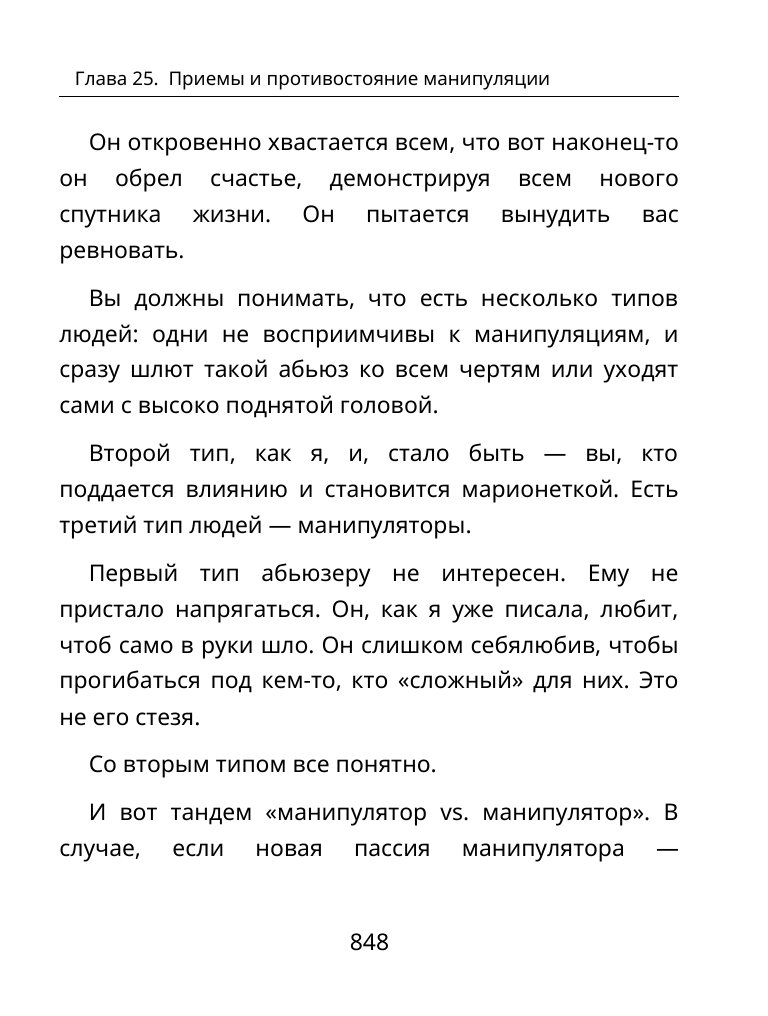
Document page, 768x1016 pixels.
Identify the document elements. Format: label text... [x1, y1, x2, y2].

text Второй тип, как я, и, стало быть — вы, кто поддается влиянию и становится марионеткой. Есть третий тип людей — манипуляторы. [59, 437, 679, 540]
text Он откровенно хвастается всем, что вот наконец-то он обрел счастье, демонстрируя всем нового спутника жизни. Он пытается вынудить вас ревновать. [59, 126, 679, 265]
text Со вторым типом все понятно. [59, 748, 679, 779]
text Первый тип абьюзеру не интересен. Ему не пристало напрягаться. Он, как я уже писала, любит, чтоб само в руки шло. Он слишком себялюбив, чтобы прогибаться под кем-то, кто «сложный» для них. Это не его стезя. [59, 557, 679, 732]
text Вы должны понимать, что есть несколько типов людей: одни не восприимчивы к манипуляциям, и сразу шлют такой абьюз ко всем чертям или уходят сами с высоко поднятой головой. [59, 282, 679, 421]
text И вот тандем «манипулятор vs. манипулятор». В случае, если новая пассия манипулятора — [59, 796, 679, 863]
